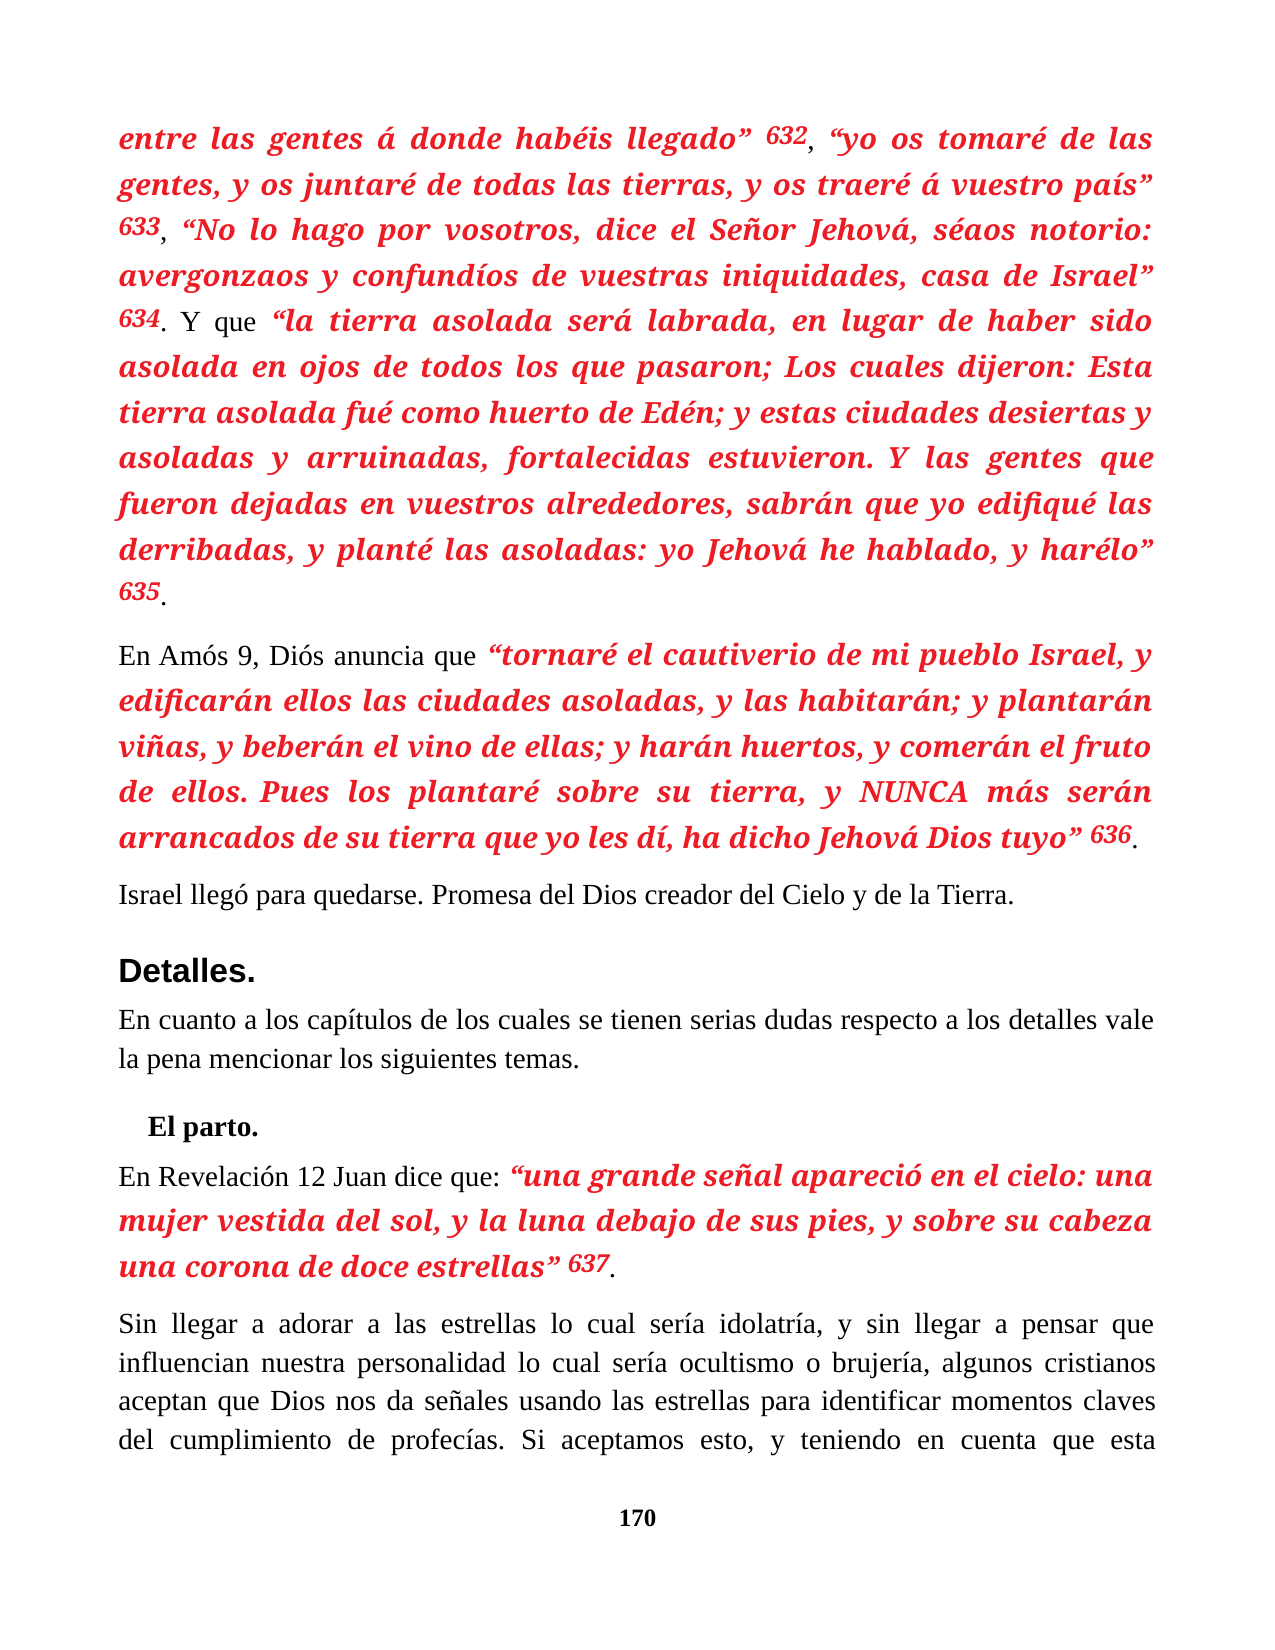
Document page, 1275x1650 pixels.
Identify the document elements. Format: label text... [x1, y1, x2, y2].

text En Amós 9, Diós anuncia que “tornaré el cautiverio de mi pueblo Israel, y edificarán ellos las ciudades asoladas, y las habitarán; y plantarán viñas, y beberán el vino de ellas; y harán huertos, y comerán el fruto de ellos. Pues los plantaré sobre su tierra, y NUNCA más serán arrancados de su tierra que yo les dí, ha dicho Jehová Dios tuyo” . [118, 634, 1157, 857]
text entre las gentes á donde habéis llegado” , “yo os tomaré de las gentes, y os juntaré de todas las tierras, y os traeré á vuestro país” , “No lo hago por vosotros, dice el Señor Jehová, séaos notorio: avergonzaos y confundíos de vuestras iniquidades, casa de Israel” . Y que “la tierra asolada será labrada, en lugar de haber sido asolada en ojos de todos los que pasaron; Los cuales dijeron: Esta tierra asolada fué como huerto de Edén; y estas ciudades desiertas y asoladas y arruinadas, fortalecidas estuvieron. Y las gentes que fueron dejadas en vuestros alrededores, sabrán que yo edifiqué las derribadas, y planté las asoladas: yo Jehová he hablado, y harélo” . [118, 118, 1157, 614]
text En Revelación 12 Juan dice que: “una grande señal apareció en el cielo: una mujer vestida del sol, y la luna debajo de sus pies, y sobre su cabeza una corona de doce estrellas” . [118, 1155, 1157, 1286]
subtitle Detalles. [118, 951, 1157, 990]
text En cuanto a los capítulos de los cuales se tienen serias dudas respecto a los detalles vale la pena mencionar los siguientes temas. [118, 1002, 1157, 1074]
text Sin llegar a adorar a las estrellas lo cual sería idolatría, y sin llegar a pensar que influencian nuestra personalidad lo cual sería ocultismo o brujería, algunos cristianos aceptan que Dios nos da señales usando las estrellas para identificar momentos claves del cumplimiento de profecías. Si aceptamos esto, y teniendo en cuenta que esta [118, 1306, 1157, 1456]
text Israel llegó para quedarse. Promesa del Dios creador del Cielo y de la Tierra. [118, 877, 1157, 911]
subtitle El parto. [148, 1109, 1157, 1142]
